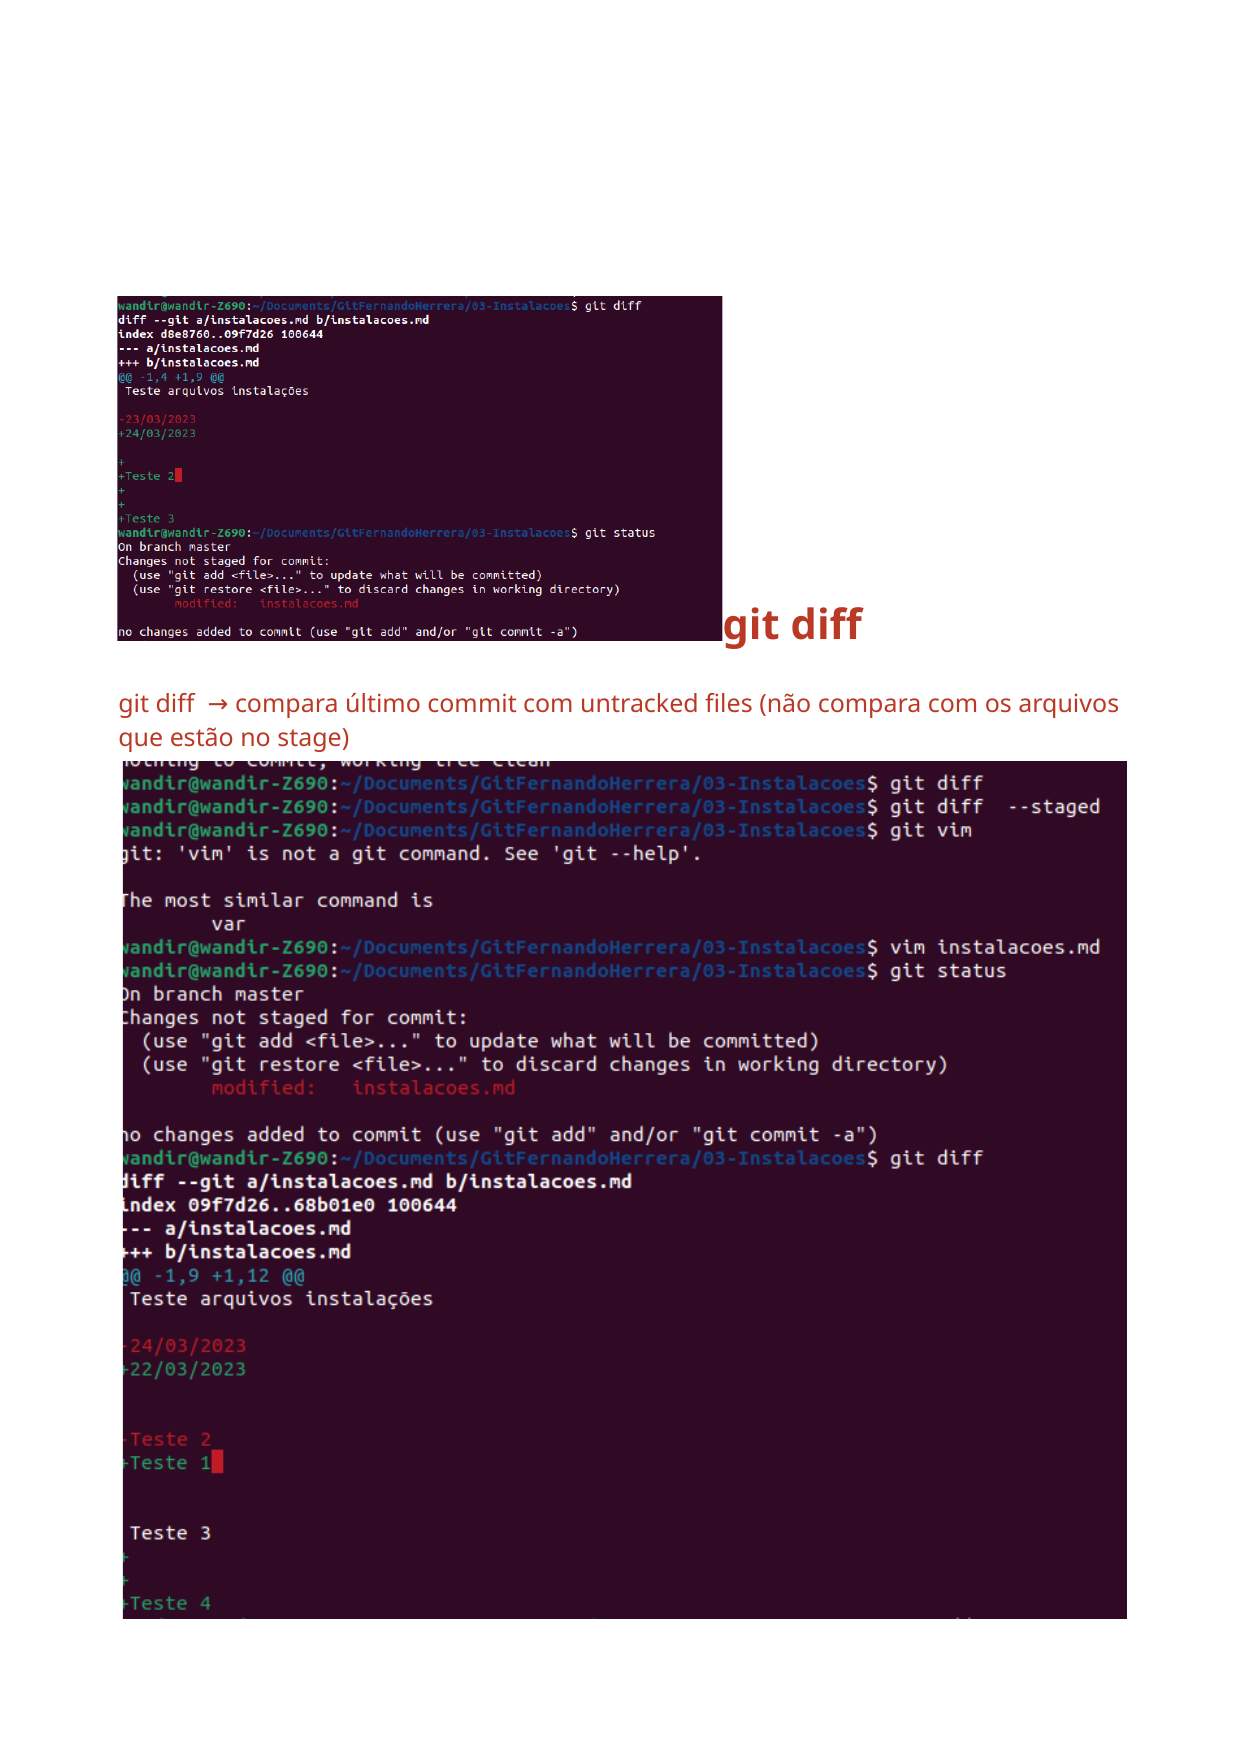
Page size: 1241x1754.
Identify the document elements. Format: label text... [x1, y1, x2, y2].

text git diff [118, 595, 1122, 652]
picture [117, 296, 723, 641]
picture [122, 761, 1127, 1619]
text git diff → compara último commit com untracked files (não compara com os arquivos que estão no stage) [118, 686, 1122, 754]
